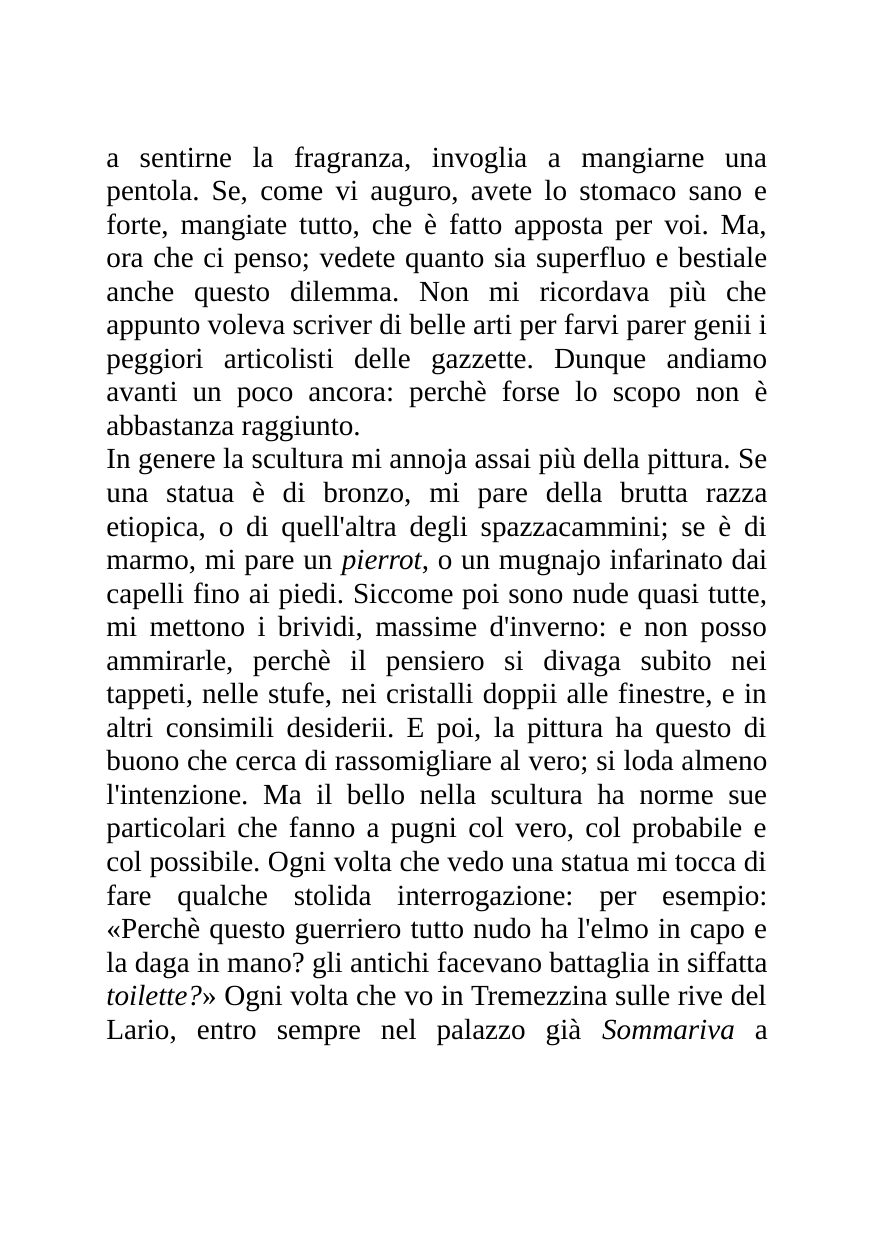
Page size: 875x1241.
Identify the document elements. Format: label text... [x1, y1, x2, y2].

text In genere la scultura mi annoja assai più della pittura. Se una statua è di bronzo, mi pare della brutta razza etiopica, o di quell'altra degli spazzacammini; se è di marmo, mi pare un pierrot, o un mugnajo infarinato dai capelli fino ai piedi. Siccome poi sono nude quasi tutte, mi mettono i brividi, massime d'inverno: e non posso ammirarle, perchè il pensiero si divaga subito nei tappeti, nelle stufe, nei cristalli doppii alle finestre, e in altri consimili desiderii. E poi, la pittura ha questo di buono che cerca di rassomigliare al vero; si loda almeno l'intenzione. Ma il bello nella scultura ha norme sue particolari che fanno a pugni col vero, col probabile e col possibile. Ogni volta che vedo una statua mi tocca di fare qualche stolida interrogazione: per esempio: «Perchè questo guerriero tutto nudo ha l'elmo in capo e la daga in mano? gli antichi facevano battaglia in siffatta toilette?» Ogni volta che vo in Tremezzina sulle rive del Lario, entro sempre nel palazzo già Sommariva a [106, 442, 768, 1045]
text a sentirne la fragranza, invoglia a mangiarne una pentola. Se, come vi auguro, avete lo stomaco sano e forte, mangiate tutto, che è fatto apposta per voi. Ma, ora che ci penso; vedete quanto sia superfluo e bestiale anche questo dilemma. Non mi ricordava più che appunto voleva scriver di belle arti per farvi parer genii i peggiori articolisti delle gazzette. Dunque andiamo avanti un poco ancora: perchè forse lo scopo non è abbastanza raggiunto. [106, 140, 768, 442]
